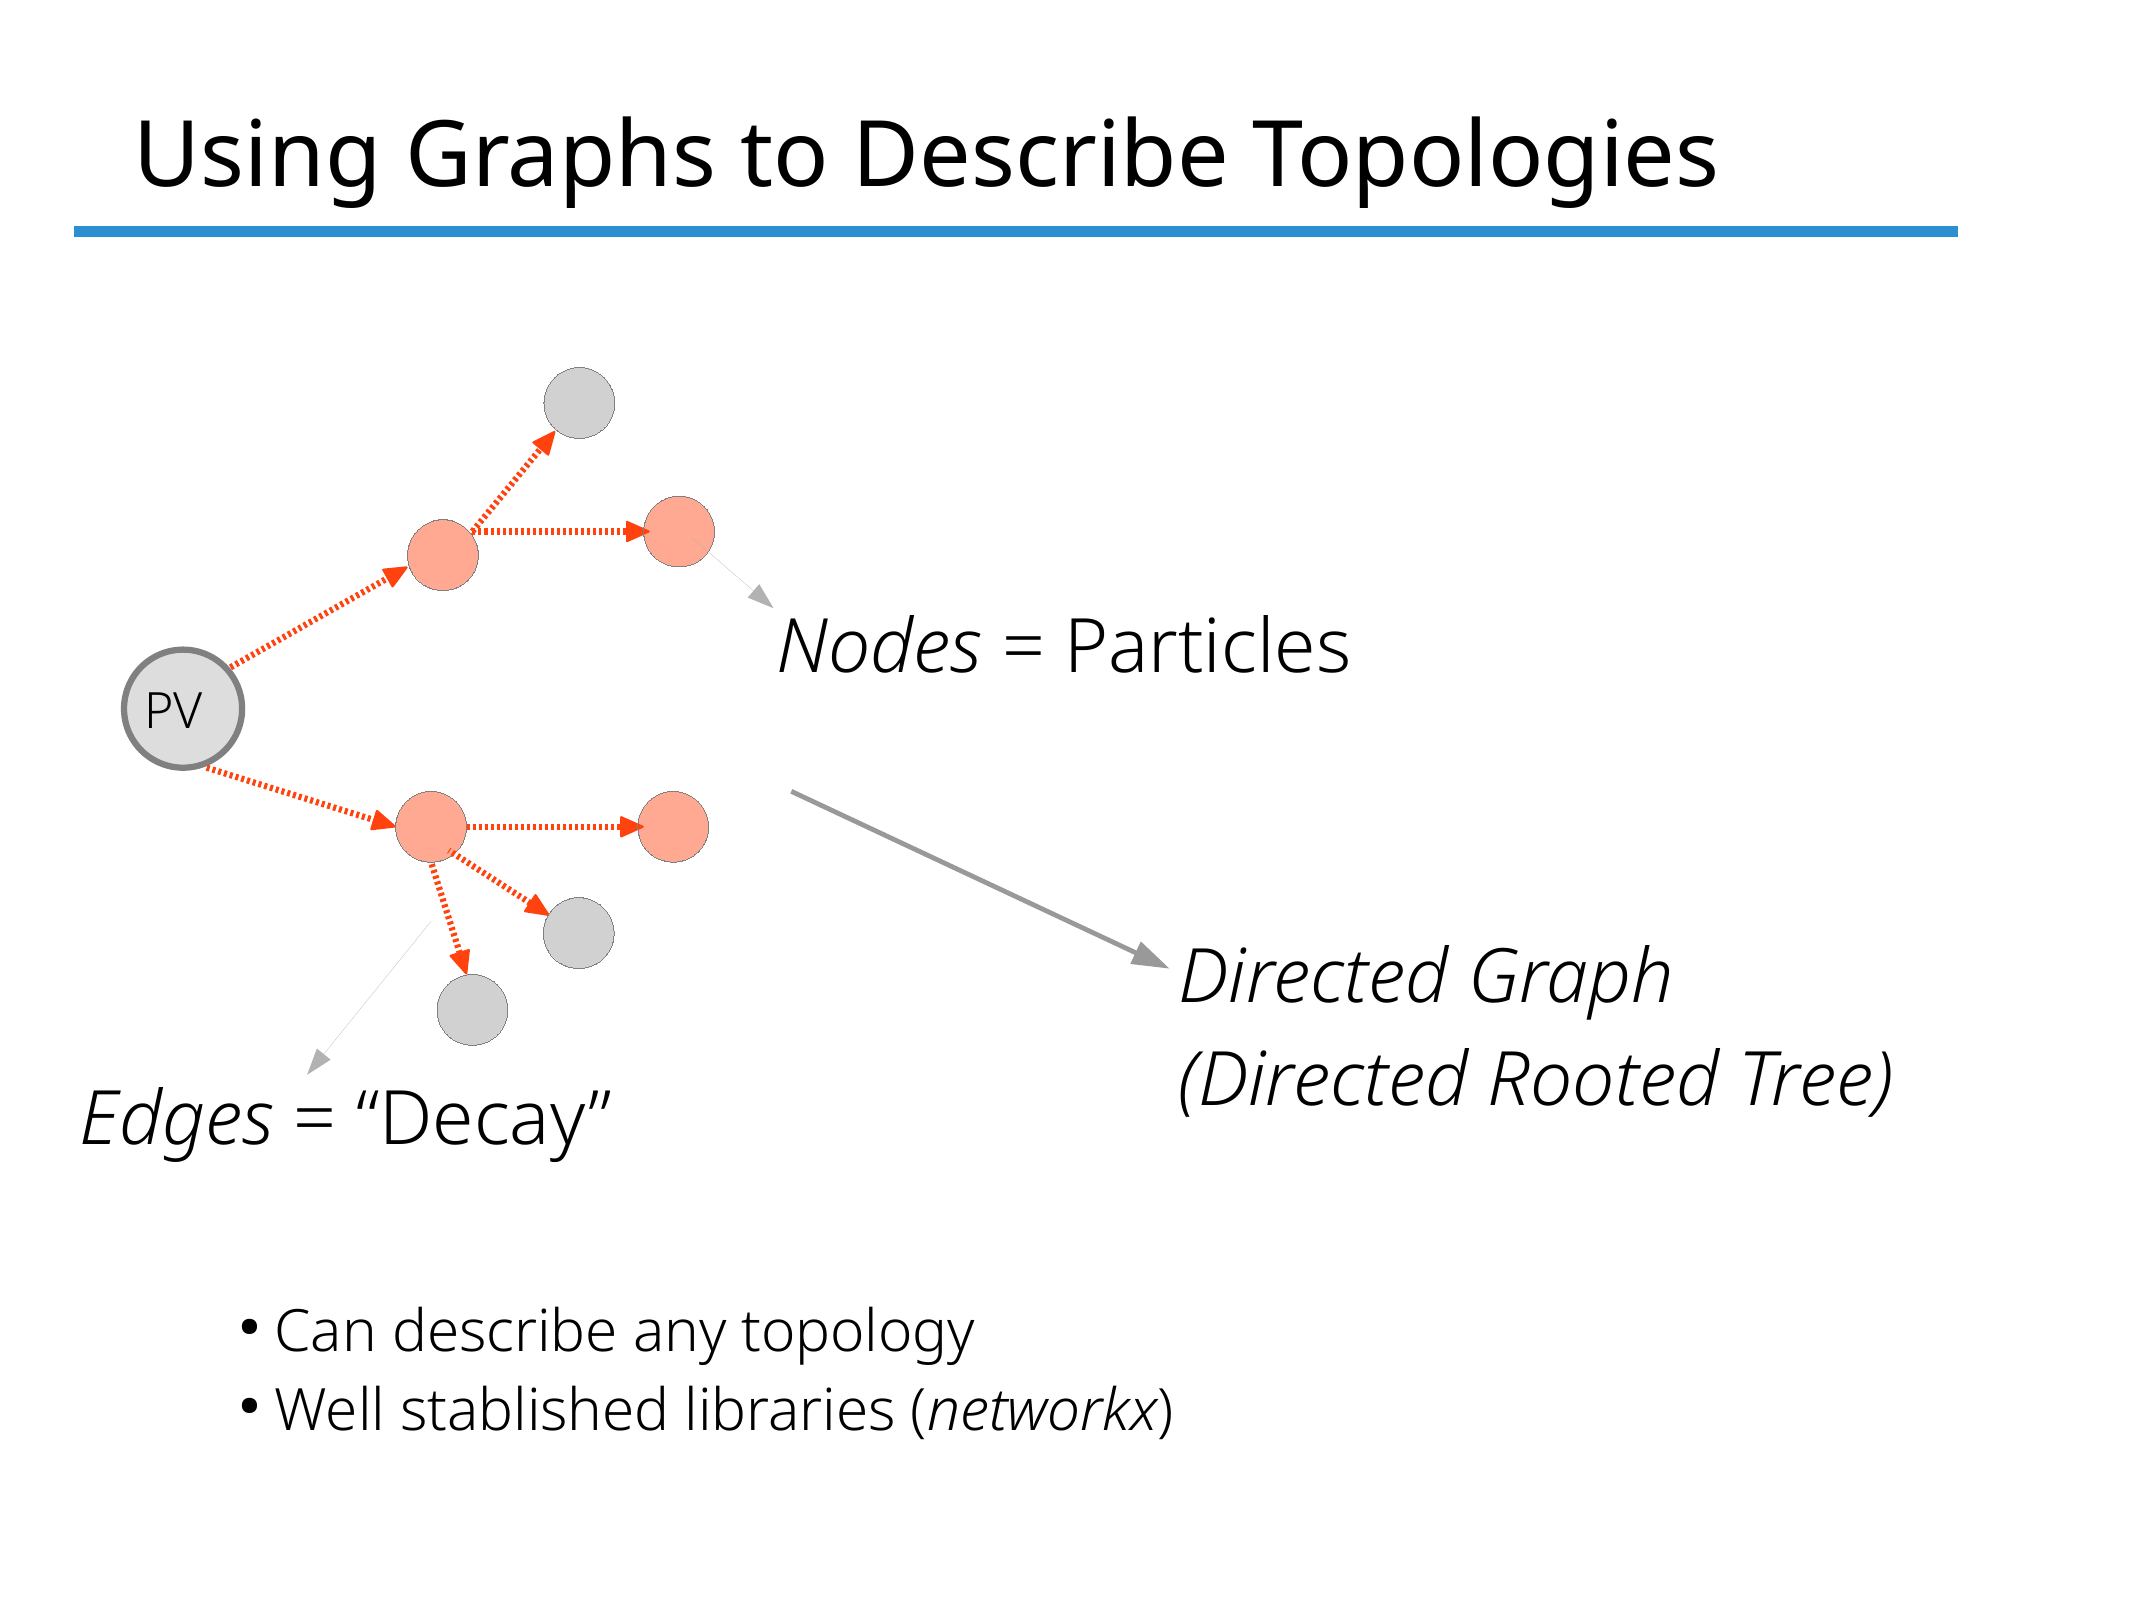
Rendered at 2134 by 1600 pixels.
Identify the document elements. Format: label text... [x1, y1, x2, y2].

text_box Edges = “Decay” [64, 1057, 694, 1176]
text_box [543, 897, 615, 969]
text_box [141, 649, 225, 667]
text_box [643, 496, 715, 567]
text_box [637, 791, 709, 863]
text_box Using Graphs to Describe Topologies [110, 71, 1745, 229]
text_box Nodes = Particles [761, 584, 1430, 703]
text_box PV [129, 667, 231, 752]
text_box Directed Graph (Directed Rooted Tree) [1163, 915, 2036, 1161]
text_box [124, 684, 129, 733]
text_box [395, 791, 467, 863]
text_box Can describe any topology Well stablished libraries (networkx) [224, 1281, 1473, 1538]
text_box [407, 519, 479, 591]
text_box [143, 752, 224, 768]
text_box [543, 367, 615, 439]
text_box [437, 974, 508, 1046]
text_box [231, 674, 243, 744]
